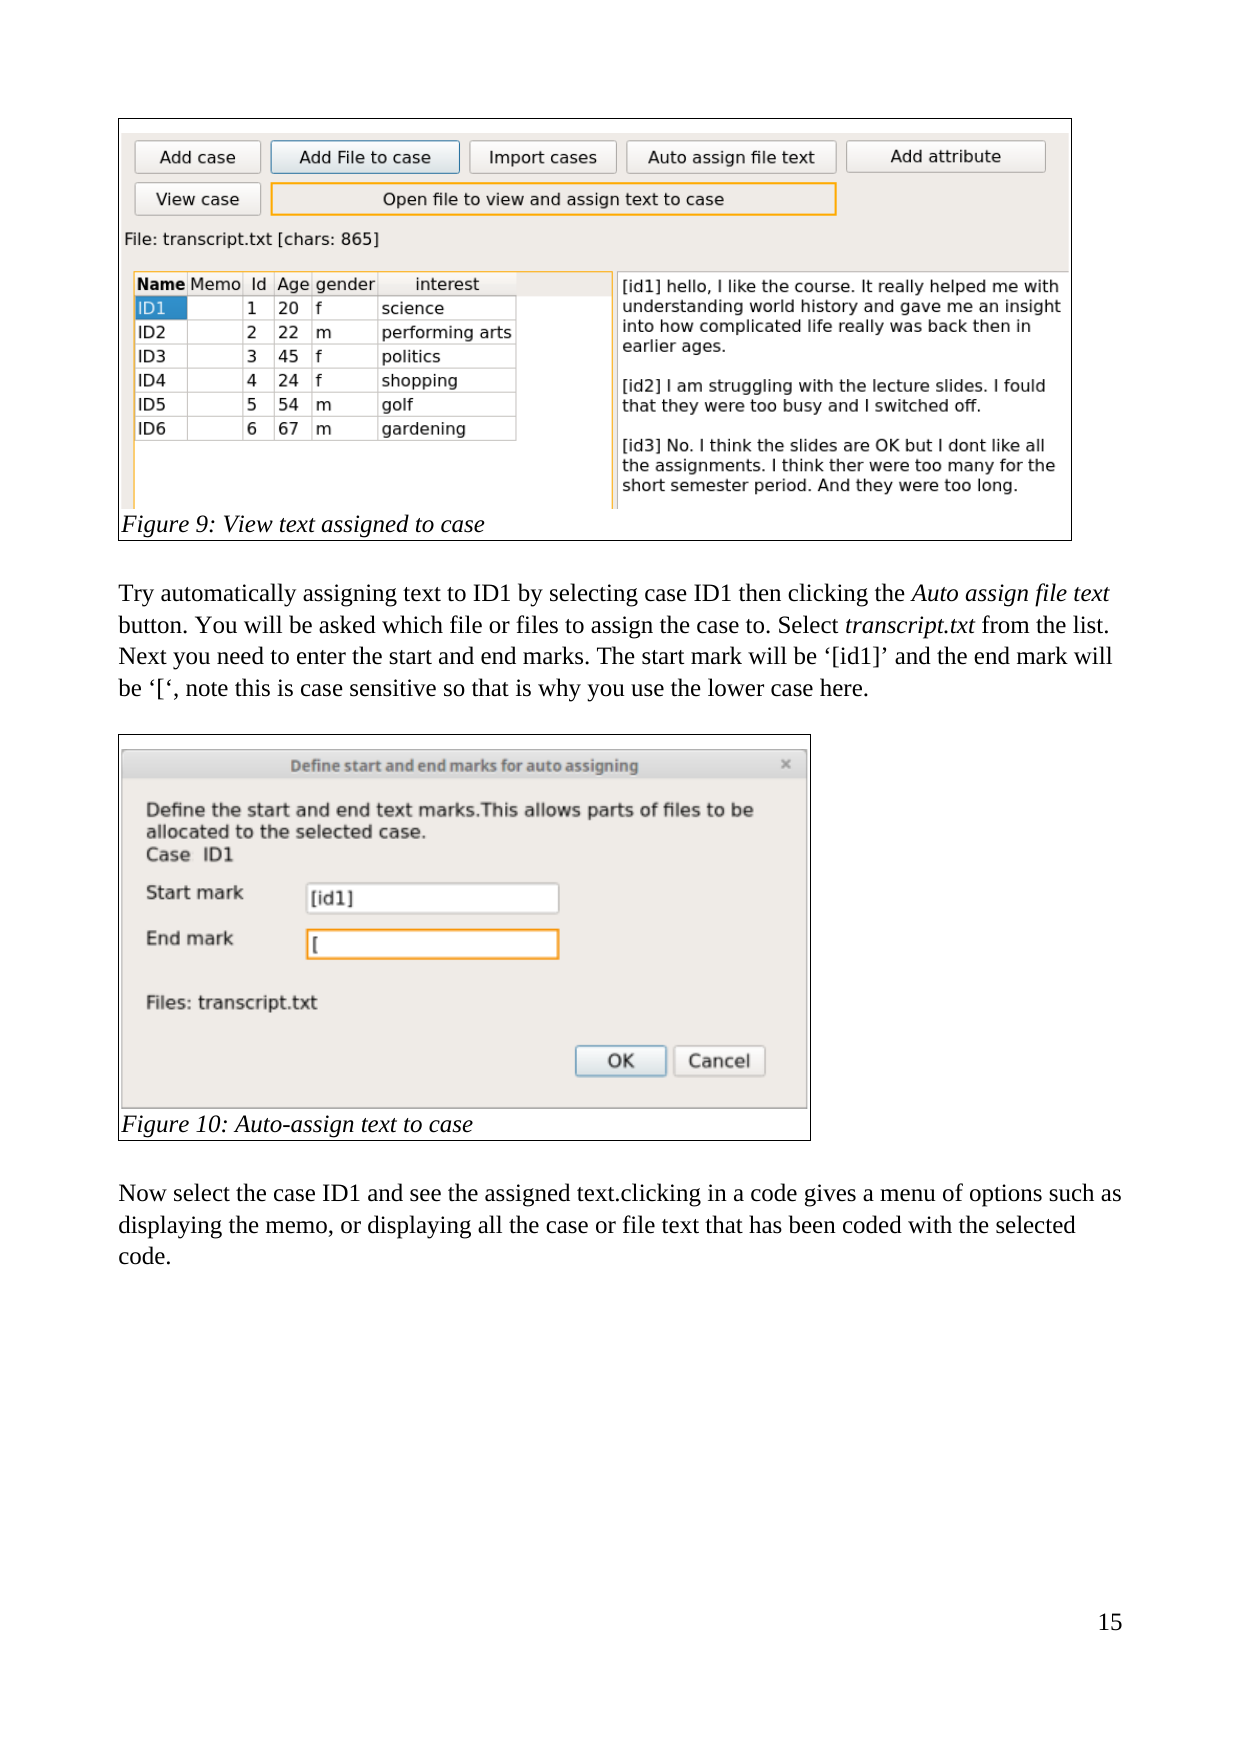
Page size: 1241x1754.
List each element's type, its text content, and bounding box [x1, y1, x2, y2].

text Figure 10: Auto-assign text to case [121, 1109, 807, 1137]
picture [121, 749, 808, 1109]
picture [121, 133, 1069, 509]
text Now select the case ID1 and see the assigned text.clicking in a code gives a menu of options such as displaying the memo, or displaying all the case or file text that has been coded with the selected code. [118, 1178, 1122, 1270]
text Figure 9: View text assigned to case [121, 509, 1069, 537]
text Try automatically assigning text to ID1 by selecting case ID1 then clicking the Auto assign file text button. You will be asked which file or files to assign the case to. Select transcript.txt from the list. Next you need to enter the start and end marks. The start mark will be ‘[id1]’ and the end mark will be ‘[‘, note this is case sensitive so that is why you use the lower case here. [118, 578, 1122, 702]
